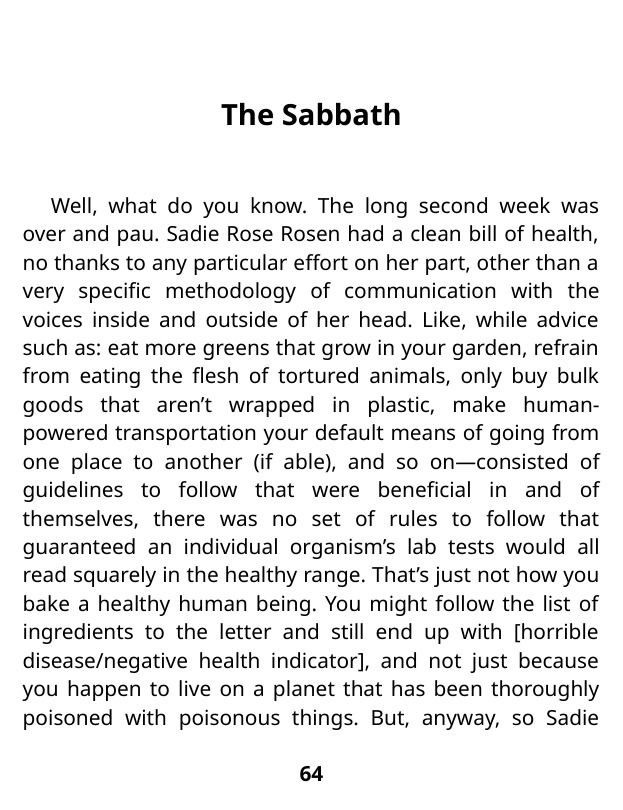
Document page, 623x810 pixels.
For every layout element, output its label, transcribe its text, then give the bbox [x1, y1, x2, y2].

text The Sabbath [22, 94, 600, 134]
text Well, what do you know. The long second week was over and pau. Sadie Rose Rosen had a clean bill of health, no thanks to any particular effort on her part, other than a very specific methodology of communication with the voices inside and outside of her head. Like, while advice such as: eat more greens that grow in your garden, refrain from eat­ing the flesh of tortured animals, only buy bulk goods that aren’t wrapped in plastic, make human-powered transpor­tation your default means of going from one place to an­other (if able), and so on—consisted of guidelines to follow that were beneficial in and of themselves, there was no set of rules to follow that guaranteed an individual organism’s lab tests would all read squarely in the healthy range. That’s just not how you bake a healthy human being. You might follow the list of ingredients to the letter and still end up with [horrible disease/negative health indicator], and not just because you happen to live on a planet that has been thoroughly poisoned with poisonous things. But, anyway, so Sadie [22, 191, 600, 731]
